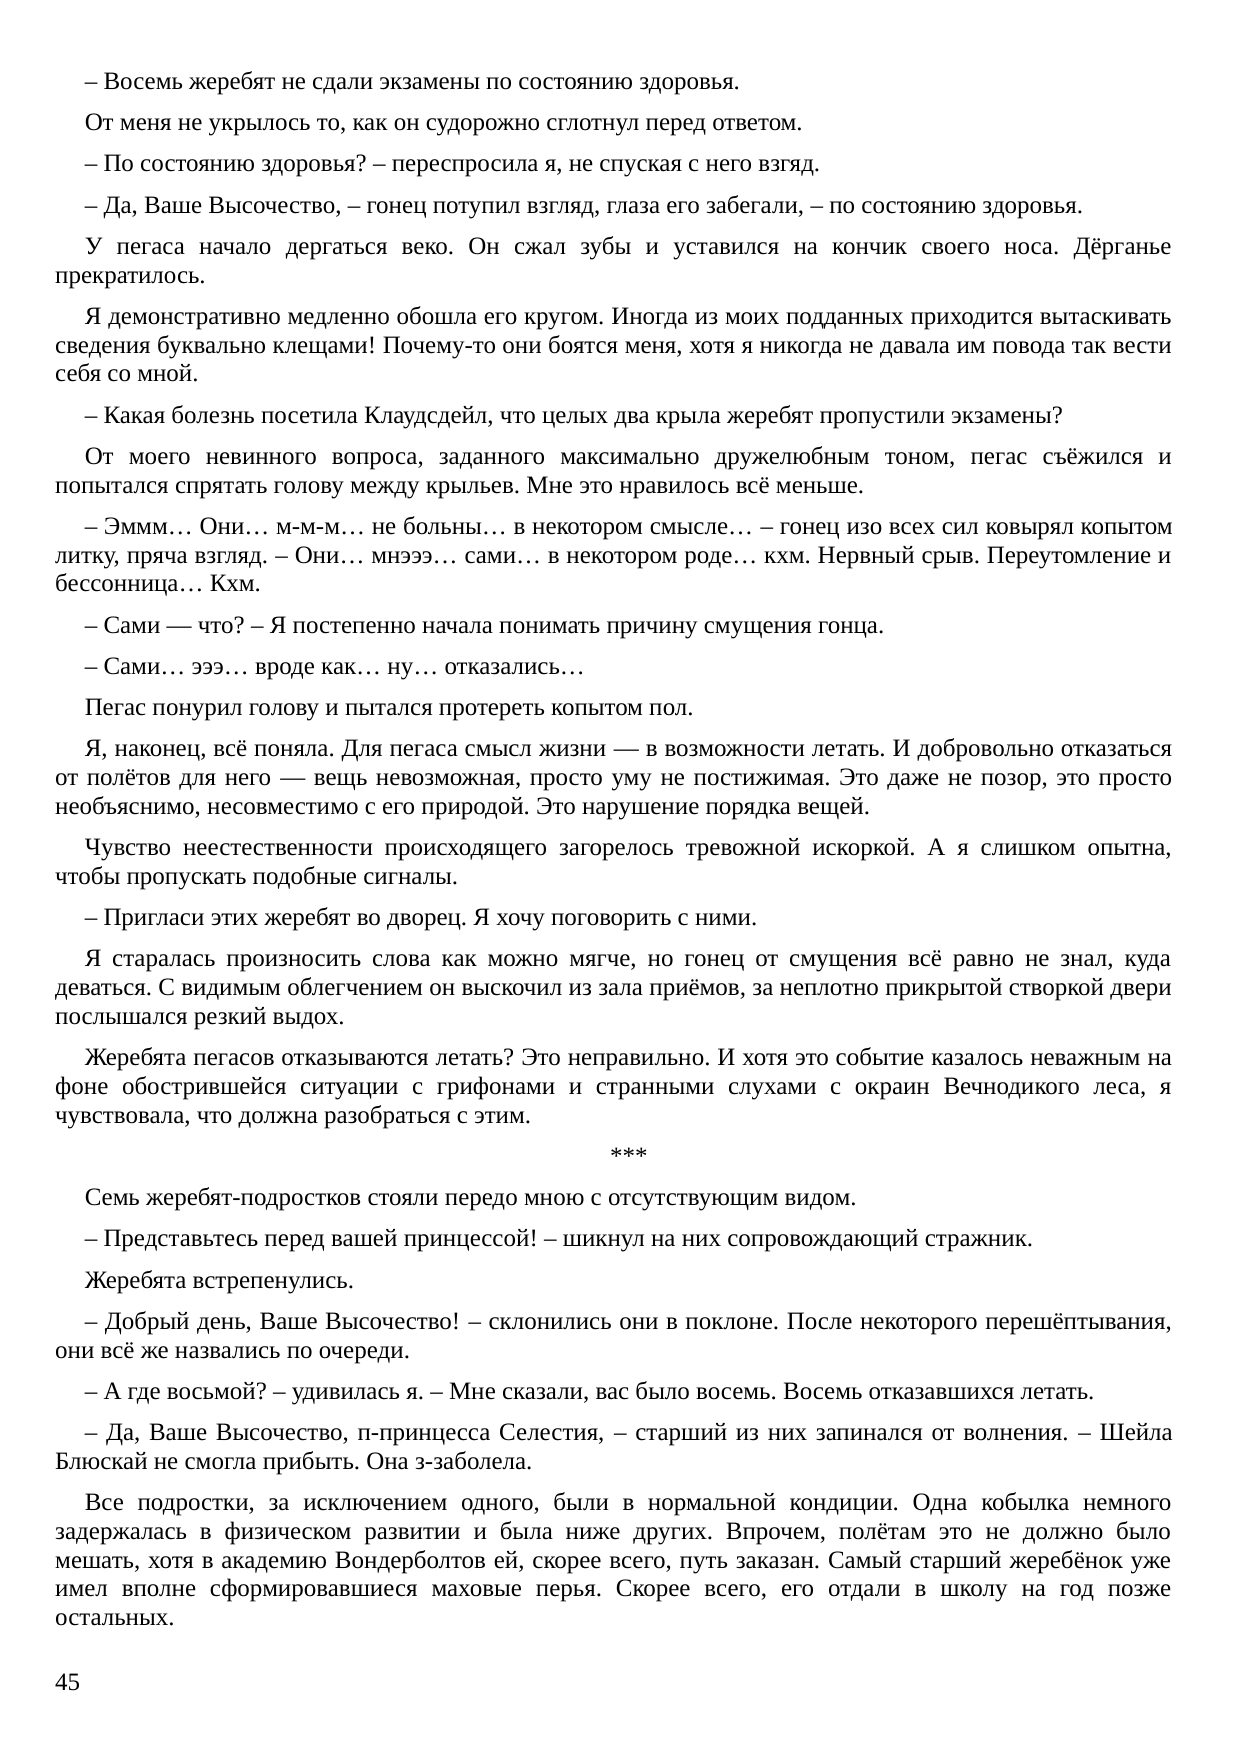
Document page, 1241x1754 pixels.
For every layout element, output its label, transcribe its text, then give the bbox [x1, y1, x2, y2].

text – Да, Ваше Высочество, – гонец потупил взгляд, глаза его забегали, – по состоянию здоровья. [55, 190, 1173, 218]
text – Пригласи этих жеребят во дворец. Я хочу поговорить с ними. [55, 902, 1173, 931]
text – А где восьмой? – удивилась я. – Мне сказали, вас было восемь. Восемь отказавшихся летать. [55, 1376, 1173, 1405]
text – Добрый день, Ваше Высочество! – склонились они в поклоне. После некоторого перешёптывания, они всё же назвались по очереди. [55, 1306, 1173, 1363]
text Я старалась произносить слова как можно мягче, но гонец от смущения всё равно не знал, куда деваться. С видимым облегчением он выскочил из зала приёмов, за неплотно прикрытой створкой двери послышался резкий выдох. [55, 943, 1173, 1030]
text Я, наконец, всё поняла. Для пегаса смысл жизни — в возможности летать. И добровольно отказаться от полётов для него — вещь невозможная, просто уму не постижимая. Это даже не позор, это просто необъяснимо, несовместимо с его природой. Это нарушение порядка вещей. [55, 733, 1173, 820]
text От моего невинного вопроса, заданного максимально дружелюбным тоном, пегас съёжился и попытался спрятать голову между крыльев. Мне это нравилось всё меньше. [55, 441, 1173, 498]
text От меня не укрылось то, как он судорожно сглотнул перед ответом. [55, 107, 1173, 136]
text *** [55, 1141, 1173, 1170]
text Жеребята встрепенулись. [55, 1265, 1173, 1293]
text Чувство неестественности происходящего загорелось тревожной искоркой. А я слишком опытна, чтобы пропускать подобные сигналы. [55, 832, 1173, 890]
text – Эммм… Они… м-м-м… не больны… в некотором смысле… – гонец изо всех сил ковырял копытом литку, пряча взгляд. – Они… мнэээ… сами… в некотором роде… кхм. Нервный срыв. Переутомление и бессонница… Кхм. [55, 511, 1173, 597]
text Жеребята пегасов отказываются летать? Это неправильно. И хотя это событие казалось неважным на фоне обострившейся ситуации с грифонами и странными слухами с окраин Вечнодикого леса, я чувствовала, что должна разобраться с этим. [55, 1042, 1173, 1128]
text Я демонстративно медленно обошла его кругом. Иногда из моих подданных приходится вытаскивать сведения буквально клещами! Почему-то они боятся меня, хотя я никогда не давала им повода так вести себя со мной. [55, 301, 1173, 387]
text Все подростки, за исключением одного, были в нормальной кондиции. Одна кобылка немного задержалась в физическом развитии и была ниже других. Впрочем, полётам это не должно было мешать, хотя в академию Вондерболтов ей, скорее всего, путь заказан. Самый старший жеребёнок уже имел вполне сформировавшиеся маховые перья. Скорее всего, его отдали в школу на год позже остальных. [55, 1487, 1173, 1631]
text – Сами — что? – Я постепенно начала понимать причину смущения гонца. [55, 610, 1173, 638]
text – Восемь жеребят не сдали экзамены по состоянию здоровья. [55, 66, 1173, 95]
text Семь жеребят-подростков стояли передо мною с отсутствующим видом. [55, 1182, 1173, 1211]
text – Какая болезнь посетила Клаудсдейл, что целых два крыла жеребят пропустили экзамены? [55, 400, 1173, 428]
text – Да, Ваше Высочество, п-принцесса Селестия, – старший из них запинался от волнения. – Шейла Блюскай не смогла прибыть. Она з-заболела. [55, 1417, 1173, 1475]
text – Представьтесь перед вашей принцессой! – шикнул на них сопровождающий стражник. [55, 1223, 1173, 1252]
text – Сами… эээ… вроде как… ну… отказались… [55, 651, 1173, 680]
text – По состоянию здоровья? – переспросила я, не спуская с него взгяд. [55, 148, 1173, 177]
text Пегас понурил голову и пытался протереть копытом пол. [55, 692, 1173, 721]
text У пегаса начало дергаться веко. Он сжал зубы и уставился на кончик своего носа. Дёрганье прекратилось. [55, 231, 1173, 288]
